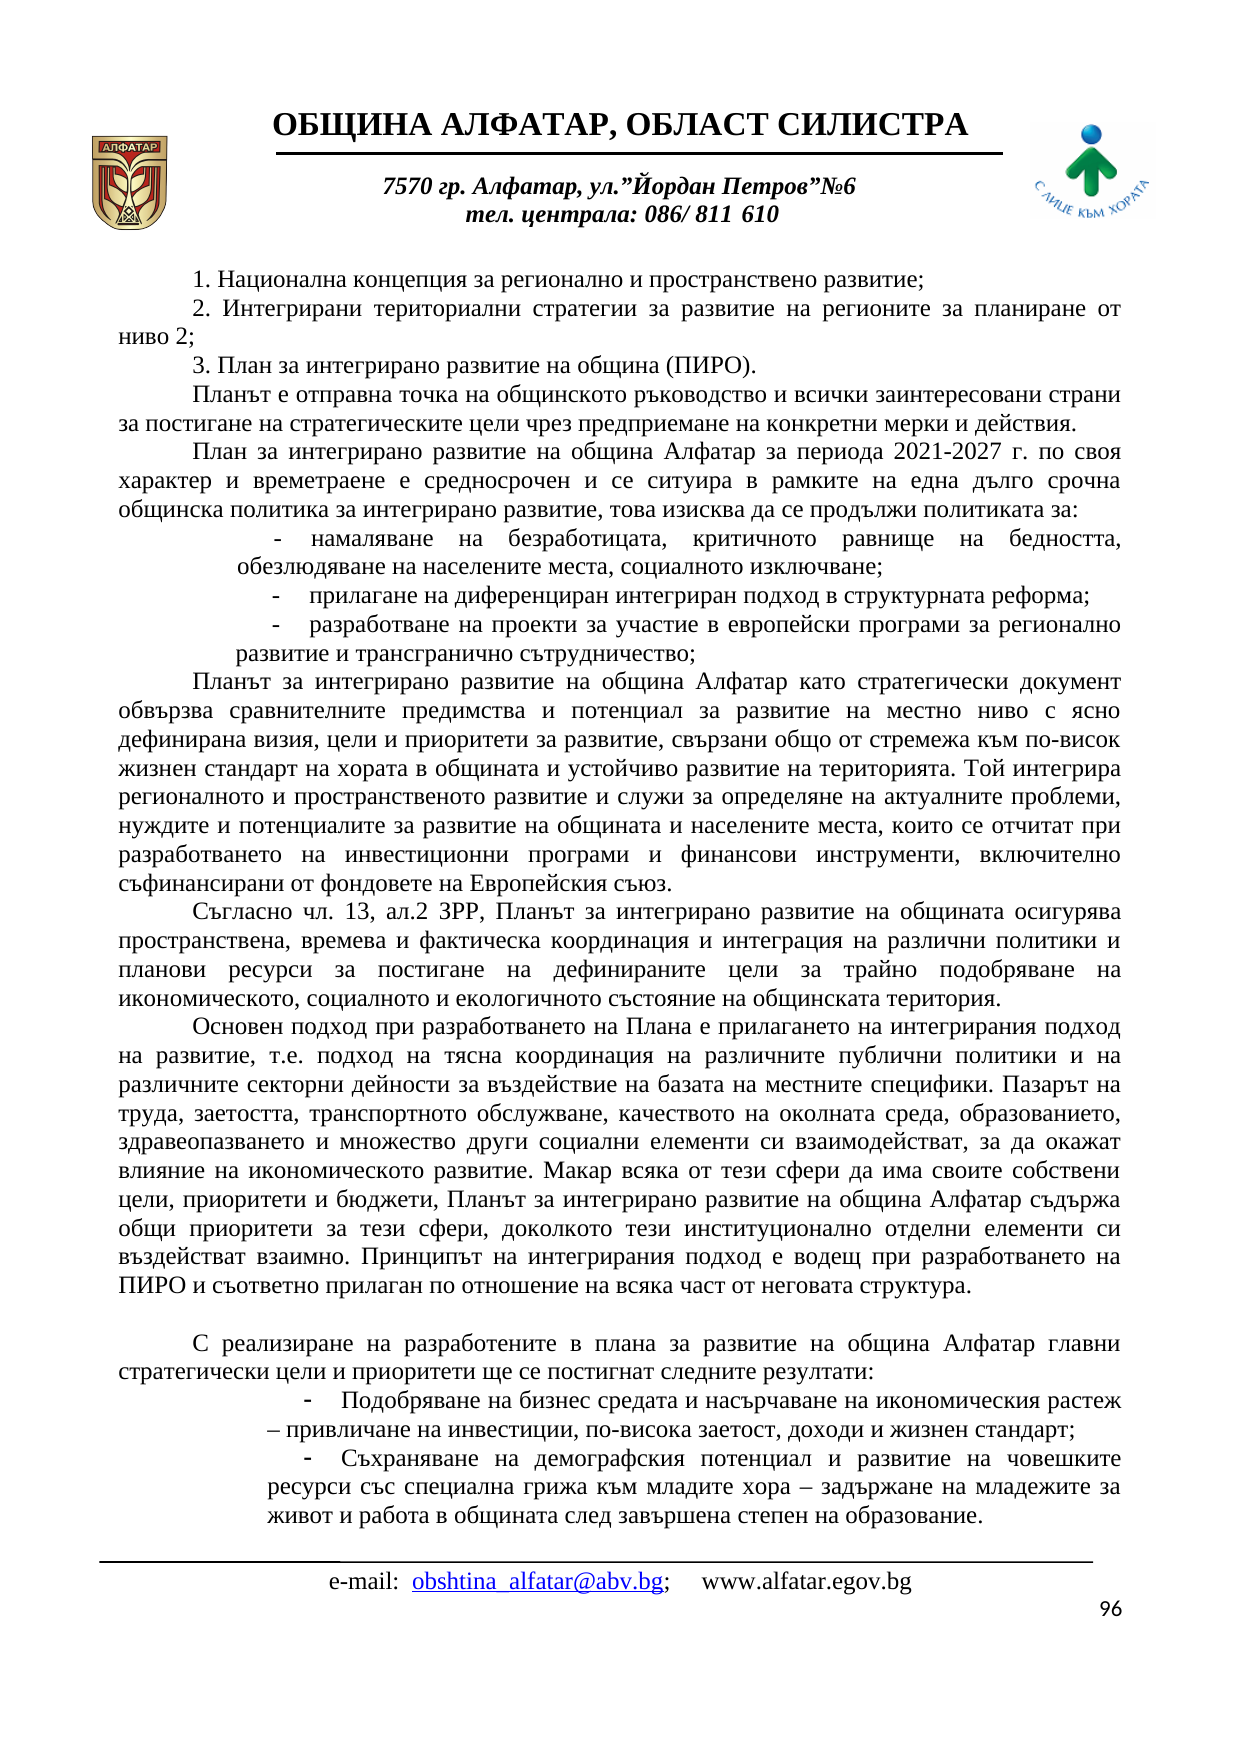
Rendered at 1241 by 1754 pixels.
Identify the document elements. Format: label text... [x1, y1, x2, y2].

list намаляване на безработицата, критичното равнище на бедността, обезлюдяване на населените места, социалното изключване; [199, 523, 1122, 580]
list Съхраняване на демографския потенциал и развитие на човешките ресурси със специална грижа към младите хора – задържане на младежите за живот и работа в общината след завършена степен на образование. [229, 1443, 1122, 1529]
text 1. Национална концепция за регионално и пространствено развитие; [118, 264, 1122, 293]
text С реализиране на разработените в плана за развитие на община Алфатар главни стратегически цели и приоритети ще се постигнат следните резултати: [118, 1328, 1122, 1385]
list разработване на проекти за участие в европейски програми за регионално развитие и трансгранично сътрудничество; [198, 609, 1122, 666]
list Подобряване на бизнес средата и насърчаване на икономическия растеж – привличане на инвестиции, по-висока заетост, доходи и жизнен стандарт; [229, 1385, 1122, 1443]
text Планът за интегрирано развитие на община Алфатар като стратегически документ обвързва сравнителните предимства и потенциал за развитие на местно ниво с ясно дефинирана визия, цели и приоритети за развитие, свързани общо от стремежа към по-висок жизнен стандарт на хората в общината и устойчиво развитие на територията. Той интегрира регионалното и пространственото развитие и служи за определяне на актуалните проблеми, нуждите и потенциалите за развитие на общината и населените места, които се отчитат при разработването на инвестиционни програми и финансови инструменти, включително съфинансирани от фондовете на Европейския съюз. [118, 666, 1122, 896]
text 3. План за интегрирано развитие на община (ПИРО). [118, 350, 1122, 379]
text Съгласно чл. 13, ал.2 ЗРР, Планът за интегрирано развитие на общината осигурява пространствена, времева и фактическа координация и интеграция на различни политики и планови ресурси за постигане на дефинираните цели за трайно подобряване на икономическото, социалното и екологичното състояние на общинската територия. [118, 896, 1122, 1011]
text План за интегрирано развитие на община Алфатар за периода 2021-2027 г. по своя характер и времетраене е средносрочен и се ситуира в рамките на една дълго срочна общинска политика за интегрирано развитие, това изисква да се продължи политиката за: [118, 436, 1122, 523]
text 2. Интегрирани териториални стратегии за развитие на регионите за планиране от ниво 2; [118, 293, 1122, 350]
text Основен подход при разработването на Плана е прилагането на интегрирания подход на развитие, т.е. подход на тясна координация на различните публични политики и на различните секторни дейности за въздействие на базата на местните специфики. Пазарът на труда, заетостта, транспортното обслужване, качеството на околната среда, образованието, здравеопазването и множество други социални елементи си взаимодействат, за да окажат влияние на икономическото развитие. Макар всяка от тези сфери да има своите собствени цели, приоритети и бюджети, Планът за интегрирано развитие на община Алфатар съдържа общи приоритети за тези сфери, доколкото тези институционално отделни елементи си въздействат взаимно. Принципът на интегрирания подход е водещ при разработването на ПИРО и съответно прилаган по отношение на всяка част от неговата структура. [118, 1011, 1122, 1299]
text Планът е отправна точка на общинското ръководство и всички заинтересовани страни за постигане на стратегическите цели чрез предприемане на конкретни мерки и действия. [118, 379, 1122, 436]
list прилагане на диференциран интегриран подход в структурната реформа; [198, 580, 1122, 609]
